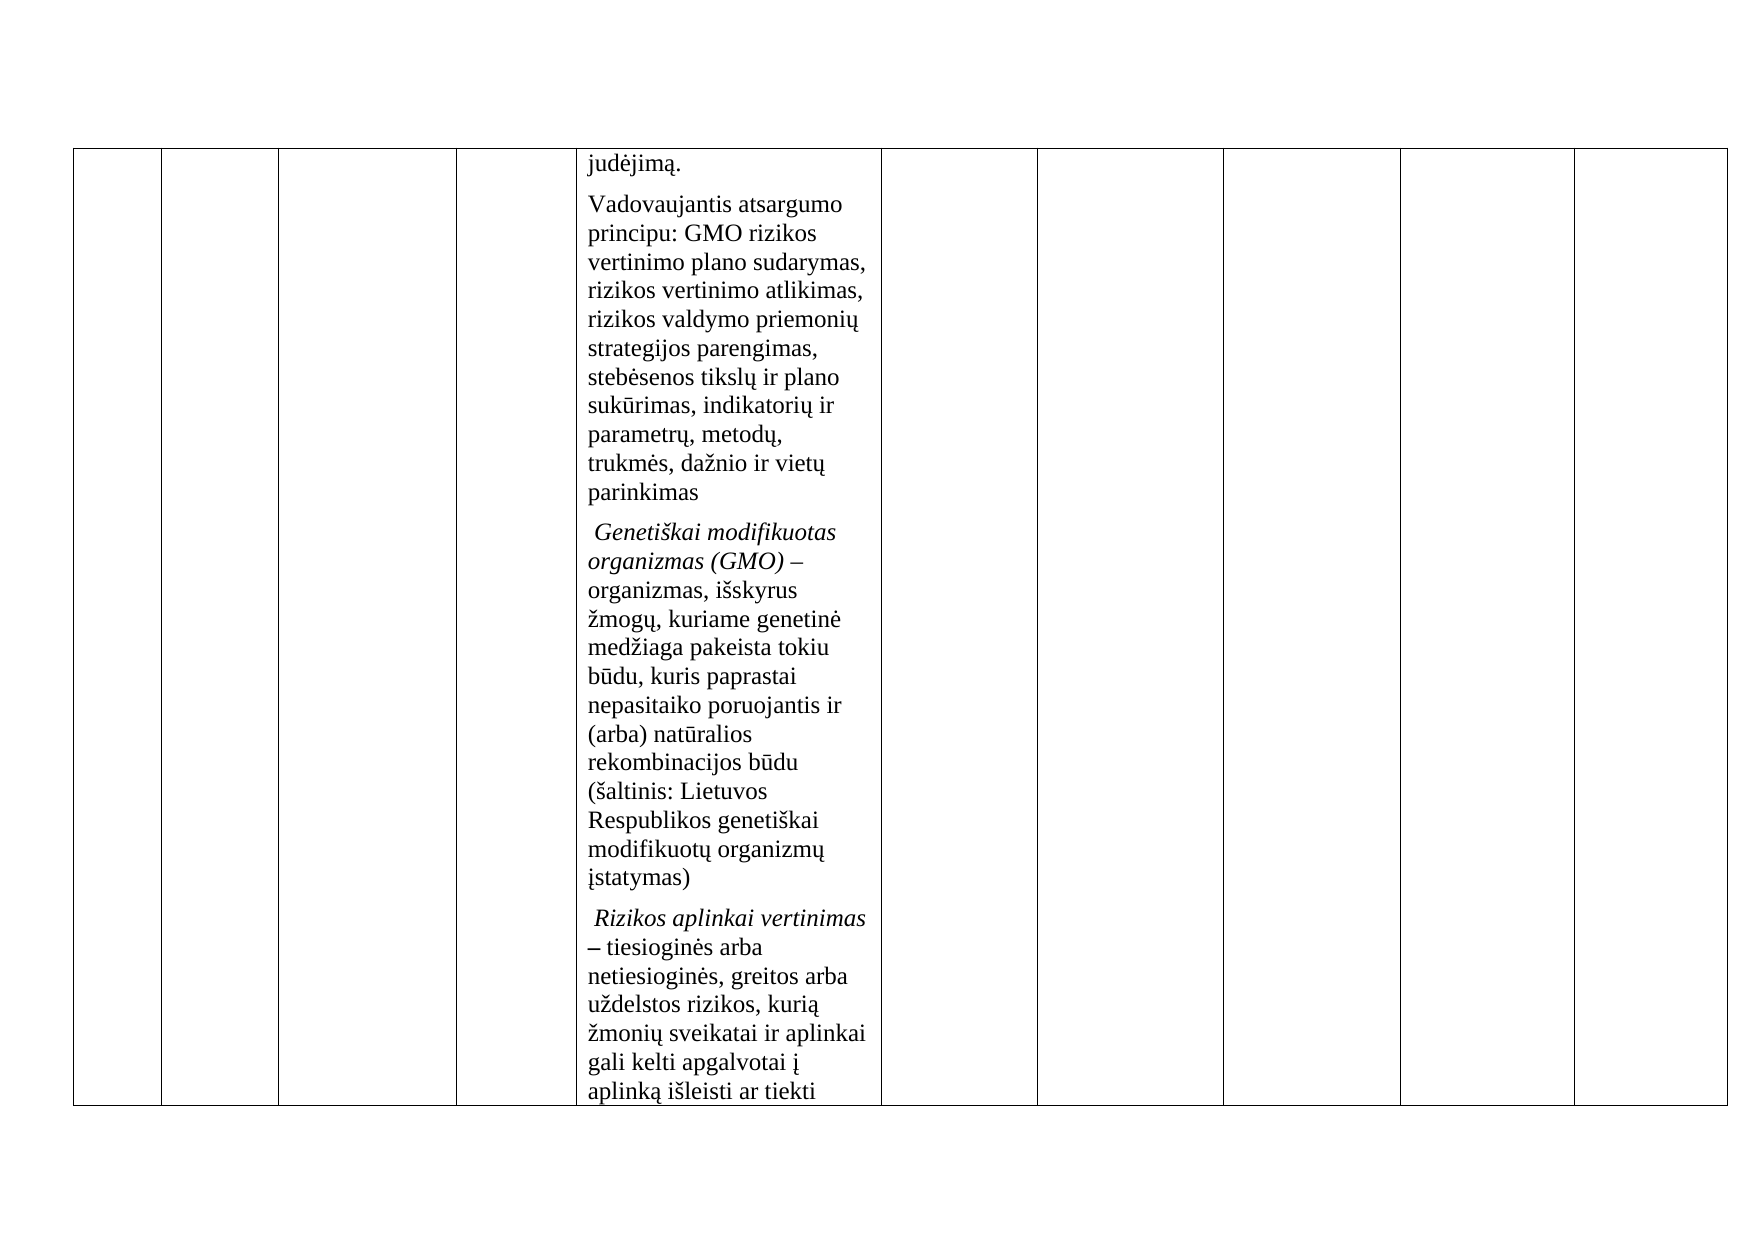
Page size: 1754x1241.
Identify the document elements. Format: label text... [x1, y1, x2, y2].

table_cell [162, 149, 278, 1104]
table_cell [882, 149, 1037, 1104]
table_cell [457, 149, 576, 1104]
table_cell [1401, 149, 1574, 1104]
table_cell [74, 149, 161, 1104]
table_cell [279, 149, 456, 1104]
table_cell [1224, 149, 1400, 1104]
table_cell judėjimą. Vadovaujantis atsargumo principu: GMO rizikos vertinimo plano sudarymas, rizikos vertinimo atlikimas, rizikos valdymo priemonių strategijos parengimas, stebėsenos tikslų ir plano sukūrimas, indikatorių ir parametrų, metodų, trukmės, dažnio ir vietų parinkimas Genetiškai modifikuotas organizmas (GMO) – organizmas, išskyrus žmogų, kuriame genetinė medžiaga pakeista tokiu būdu, kuris paprastai nepasitaiko poruojantis ir (arba) natūralios rekombinacijos būdu (šaltinis: Lietuvos Respublikos genetiškai modifikuotų organizmų įstatymas) Rizikos aplinkai vertinimas – tiesioginės arba netiesioginės, greitos arba uždelstos rizikos, kurią žmonių sveikatai ir aplinkai gali kelti apgalvotai į aplinką išleisti ar tiekti [577, 149, 881, 1104]
table_cell [1575, 149, 1727, 1104]
table_cell [1038, 149, 1223, 1104]
